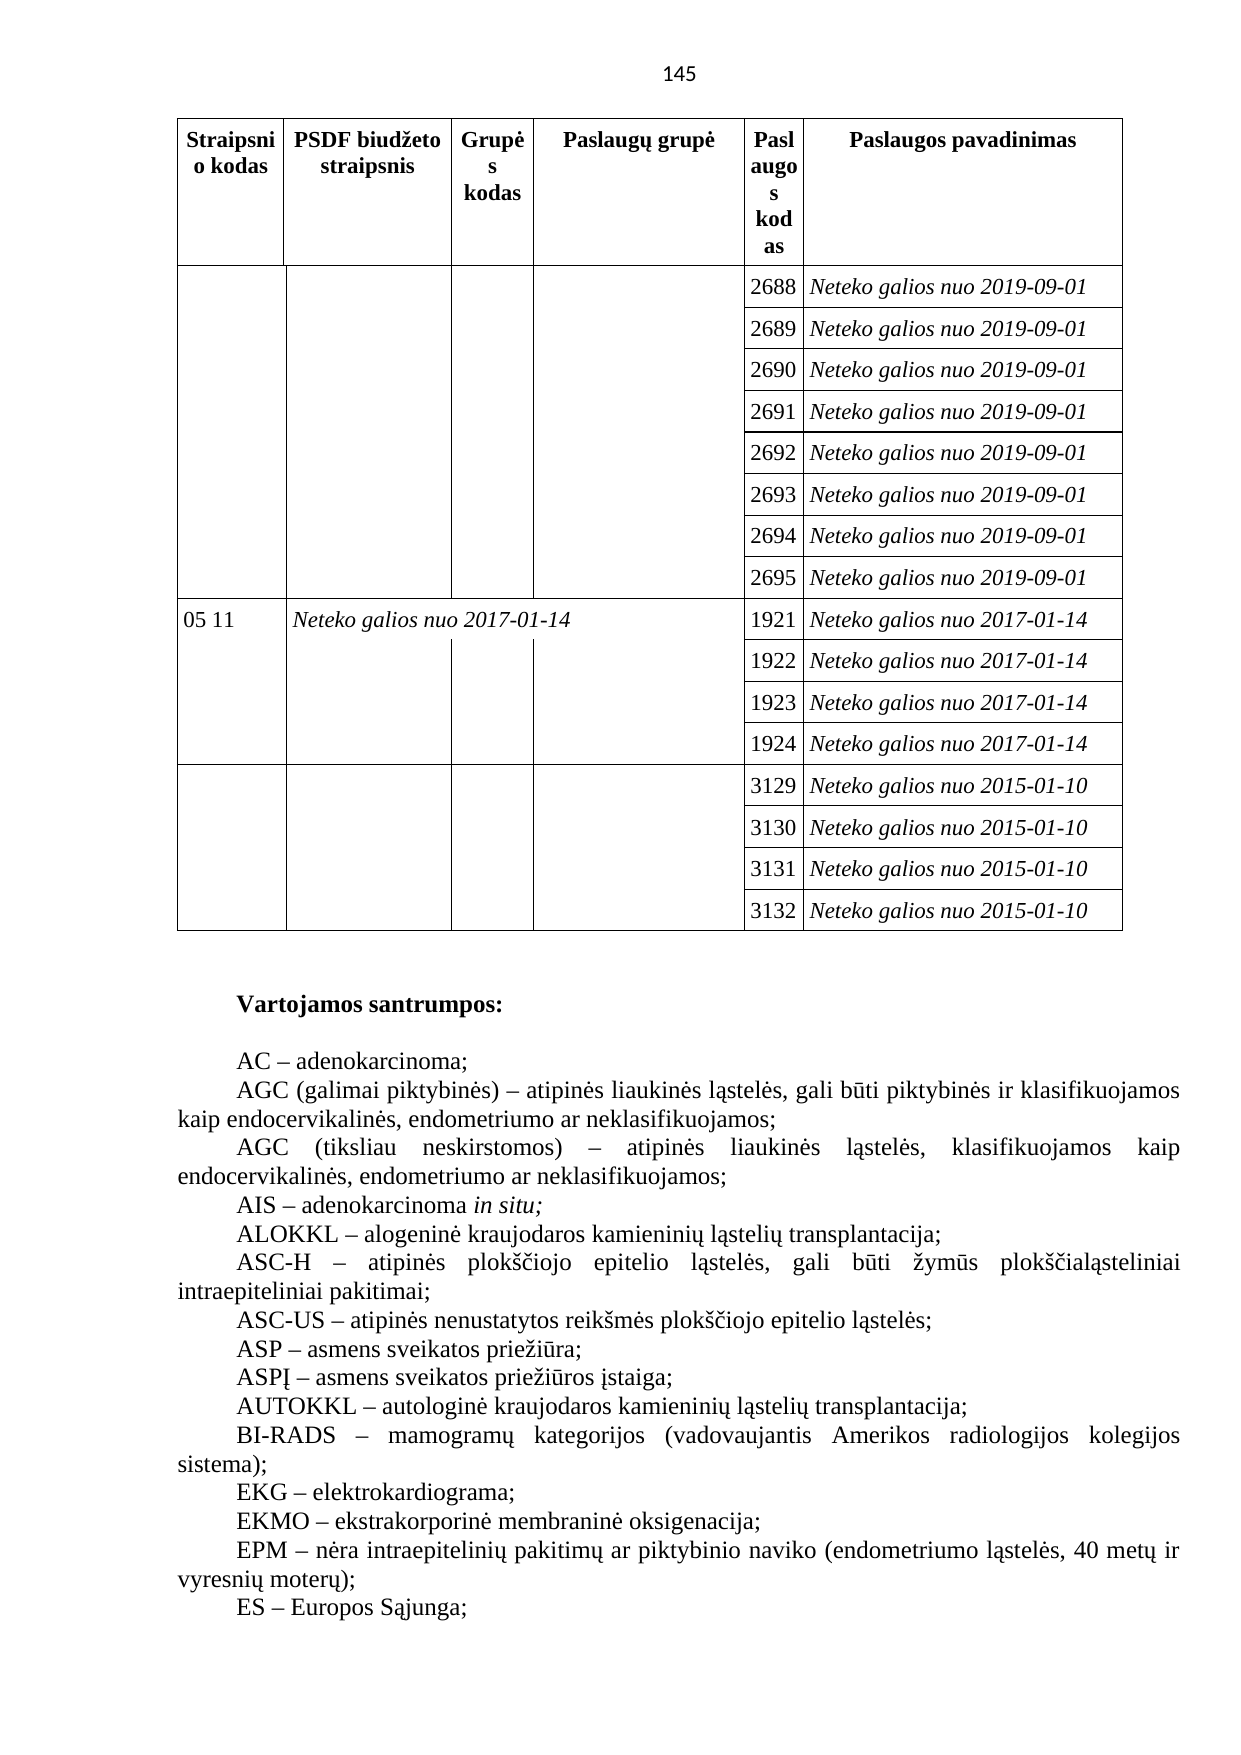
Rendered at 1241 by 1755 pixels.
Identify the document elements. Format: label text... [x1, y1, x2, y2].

text ASP – asmens sveikatos priežiūra; [177, 1334, 1181, 1362]
table_cell 3130 [745, 806, 803, 847]
table_cell [452, 805, 533, 847]
table_cell 1921 [745, 599, 803, 639]
table_cell Neteko galios nuo 2019-09-01 [804, 433, 1122, 473]
table_cell [178, 348, 286, 390]
table_cell [287, 681, 451, 722]
table_cell [178, 722, 286, 764]
text AIS – adenokarcinoma in situ; [177, 1190, 1181, 1219]
table_cell Neteko galios nuo 2017-01-14 [804, 599, 1122, 639]
table_cell Neteko galios nuo 2017-01-14 [804, 682, 1122, 722]
table_cell [452, 889, 533, 930]
text ASC-H – atipinės plokščiojo epitelio ląstelės, gali būti žymūs plokščialąsteliniai intraepiteliniai pakitimai; [177, 1247, 1181, 1305]
table_cell [178, 681, 286, 722]
text EPM – nėra intraepitelinių pakitimų ar piktybinio naviko (endometriumo ląstelės, 40 metų ir vyresnių moterų); [177, 1535, 1181, 1592]
table_cell [287, 765, 451, 930]
table_cell [534, 473, 744, 514]
table_cell [534, 639, 744, 681]
table_cell [534, 889, 744, 930]
table_header Straipsnio kodas [178, 119, 283, 265]
table_cell [452, 556, 533, 598]
table_cell 2688 [745, 266, 803, 307]
table_cell 2693 [745, 474, 803, 514]
table_cell 2689 [745, 308, 803, 348]
table_header PSDF biudžeto straipsnis [284, 119, 451, 265]
table_cell [452, 431, 533, 473]
text ASC-US – atipinės nenustatytos reikšmės plokščiojo epitelio ląstelės; [177, 1305, 1181, 1334]
table_cell [178, 307, 286, 348]
table_cell Neteko galios nuo 2015-01-10 [804, 890, 1122, 930]
table_cell [452, 681, 533, 722]
table_cell [534, 390, 744, 431]
table_cell Neteko galios nuo 2017-01-14 [804, 723, 1122, 764]
table_cell [452, 348, 533, 390]
text AGC (tiksliau neskirstomos) – atipinės liaukinės ląstelės, klasifikuojamos kaip endocervikalinės, endometriumo ar neklasifikuojamos; [177, 1132, 1181, 1190]
table_cell [534, 556, 744, 598]
table_cell [534, 307, 744, 348]
table_cell [178, 765, 286, 805]
table_cell [287, 473, 451, 514]
table_cell 2694 [745, 516, 803, 556]
table_cell [452, 765, 533, 805]
table_cell 05 11 [178, 599, 286, 639]
table_cell [534, 266, 744, 307]
table_cell [178, 431, 286, 473]
table_cell [534, 515, 744, 556]
table_cell Neteko galios nuo 2019-09-01 [804, 266, 1122, 307]
table_cell [452, 515, 533, 556]
table_cell [178, 639, 286, 681]
table_header Paslaugų grupė [534, 119, 744, 265]
table_cell [287, 390, 451, 431]
table_cell [287, 431, 451, 473]
table_cell [534, 431, 744, 473]
table_cell [287, 515, 451, 556]
table_header Paslaugos pavadinimas [804, 119, 1122, 265]
table_cell [178, 805, 286, 847]
table_header Paslaugos kodas [745, 119, 803, 265]
table_cell 1922 [745, 640, 803, 681]
text ASPĮ – asmens sveikatos priežiūros įstaiga; [177, 1362, 1181, 1391]
table_cell [534, 681, 744, 722]
table_cell 2691 [745, 391, 803, 431]
text BI-RADS – mamogramų kategorijos (vadovaujantis Amerikos radiologijos kolegijos sistema); [177, 1420, 1181, 1477]
text EKG – elektrokardiograma; [177, 1477, 1181, 1506]
table_cell [452, 307, 533, 348]
table_cell [452, 390, 533, 431]
table_cell [452, 722, 533, 764]
text ALOKKL – alogeninė kraujodaros kamieninių ląstelių transplantacija; [177, 1219, 1181, 1247]
table_cell [287, 266, 451, 307]
table_cell [452, 473, 533, 514]
table_cell [534, 348, 744, 390]
table_cell [178, 847, 286, 888]
table_cell [178, 556, 286, 598]
table_cell [287, 348, 451, 390]
table_cell Neteko galios nuo 2019-09-01 [804, 516, 1122, 556]
table_cell [178, 889, 286, 930]
table_cell [534, 722, 744, 764]
table_header Grupės kodas [452, 119, 533, 265]
table_cell Neteko galios nuo 2015-01-10 [804, 806, 1122, 847]
table_cell Neteko galios nuo 2015-01-10 [804, 848, 1122, 888]
text AUTOKKL – autologinė kraujodaros kamieninių ląstelių transplantacija; [177, 1391, 1181, 1420]
table_cell Neteko galios nuo 2019-09-01 [804, 557, 1122, 598]
table_cell [534, 765, 744, 888]
table_cell 1924 [745, 723, 803, 764]
table_cell 2692 [745, 433, 803, 473]
table_cell 3129 [745, 765, 803, 805]
text AC – adenokarcinoma; [177, 1046, 1181, 1075]
table_cell Neteko galios nuo 2019-09-01 [804, 308, 1122, 348]
table_cell [287, 556, 451, 598]
text EKMO – ekstrakorporinė membraninė oksigenacija; [177, 1506, 1181, 1535]
table_cell [178, 390, 286, 431]
table_cell 2690 [745, 349, 803, 390]
table_cell Neteko galios nuo 2019-09-01 [804, 391, 1122, 431]
table_cell [178, 473, 286, 514]
table_cell Neteko galios nuo 2019-09-01 [804, 474, 1122, 514]
text ES – Europos Sąjunga; [177, 1592, 1181, 1621]
table_cell 3131 [745, 848, 803, 888]
text AGC (galimai piktybinės) – atipinės liaukinės ląstelės, gali būti piktybinės ir klasifikuojamos kaip endocervikalinės, endometriumo ar neklasifikuojamos; [177, 1075, 1181, 1132]
table_cell [287, 639, 451, 681]
table_cell [287, 307, 451, 348]
table_cell [178, 266, 286, 307]
table_cell Neteko galios nuo 2017-01-14 [287, 599, 744, 639]
table_cell 2695 [745, 557, 803, 598]
table_cell 3132 [745, 890, 803, 930]
table_cell 1923 [745, 682, 803, 722]
table_cell Neteko galios nuo 2015-01-10 [804, 765, 1122, 805]
table_cell [452, 266, 533, 307]
table_cell [287, 722, 451, 764]
table_cell Neteko galios nuo 2017-01-14 [804, 640, 1122, 681]
text Vartojamos santrumpos: [177, 989, 1181, 1017]
table_cell Neteko galios nuo 2019-09-01 [804, 349, 1122, 390]
table_cell [452, 847, 533, 888]
table_cell [452, 639, 533, 681]
table_cell [178, 515, 286, 556]
